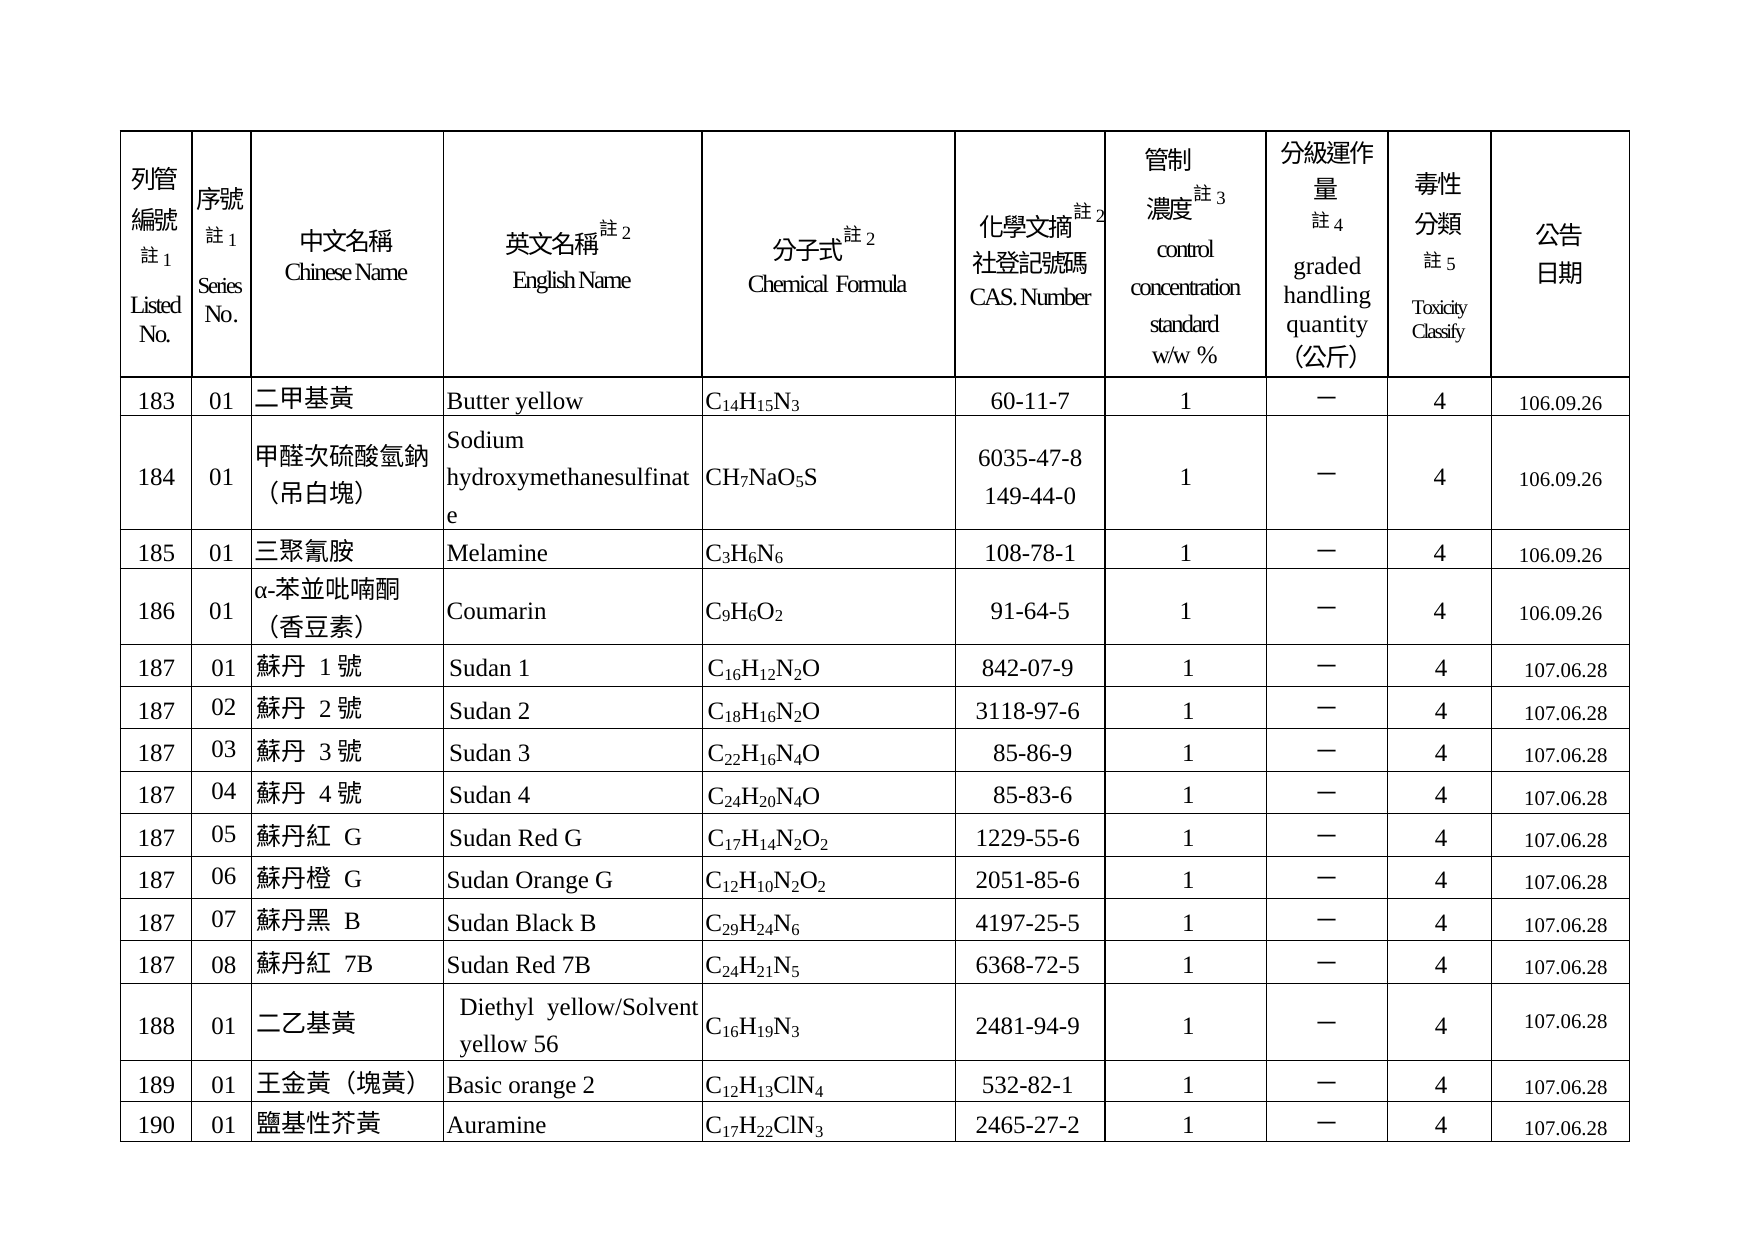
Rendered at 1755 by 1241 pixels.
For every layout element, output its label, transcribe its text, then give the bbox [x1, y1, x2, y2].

table_cell C29H24N6 [703, 899, 955, 940]
table_cell 4 [1388, 814, 1491, 856]
table_cell 189 [121, 1061, 191, 1101]
table_cell － [1267, 772, 1387, 813]
table_cell C22H16N4O [703, 729, 955, 771]
table_cell 187 [121, 729, 191, 771]
table_cell 4 [1388, 378, 1491, 415]
table_cell 106.09.26 [1492, 530, 1629, 567]
table_cell 106.09.26 [1492, 569, 1629, 643]
table_cell 4 [1388, 530, 1491, 567]
table_cell C18H16N2O [703, 687, 955, 728]
table_cell 183 [121, 378, 191, 415]
table_cell 蘇丹 4 號 [252, 772, 443, 813]
table_cell 06 [192, 857, 251, 898]
table_cell C17H14N2O2 [703, 814, 955, 856]
table_cell 2465-27-2 [956, 1102, 1104, 1141]
table_cell Sudan Black B [444, 899, 702, 940]
table_cell 4197-25-5 [956, 899, 1104, 940]
table_header 分級運作量 註4 graded handling quantity （公斤） [1267, 132, 1387, 376]
table_cell 187 [121, 814, 191, 856]
table_cell Diethyl yellow/Solvent yellow 56 [444, 984, 702, 1060]
table_cell 187 [121, 941, 191, 983]
table_cell 91-64-5 [956, 569, 1104, 643]
table_cell 08 [192, 941, 251, 983]
table_cell Melamine [444, 530, 702, 567]
table_cell － [1267, 1061, 1387, 1101]
table_header 序號 註1 Series No. [193, 132, 250, 376]
table_cell 01 [192, 416, 251, 528]
table_cell 4 [1388, 899, 1491, 940]
table_cell 4 [1388, 645, 1491, 686]
table_cell 107.06.28 [1492, 1061, 1629, 1101]
table_cell 187 [121, 772, 191, 813]
table_cell α-苯並吡喃酮（香豆素） [252, 569, 443, 643]
table_cell 三聚氰胺 [252, 530, 443, 567]
table_cell － [1267, 984, 1387, 1060]
table_cell 186 [121, 569, 191, 643]
table_cell CH7NaO5S [703, 416, 955, 528]
table_cell C16H19N3 [703, 984, 955, 1060]
table_cell － [1267, 378, 1387, 415]
table_cell 鹽基性芥黃 [252, 1102, 443, 1141]
table_cell Sudan 4 [444, 772, 702, 813]
table_cell Sudan Red G [444, 814, 702, 856]
table_header 管制 濃度註3 control concentration standard w/w % [1106, 132, 1265, 376]
table_cell Sudan 3 [444, 729, 702, 771]
table_cell 85-83-6 [956, 772, 1104, 813]
table_cell － [1267, 857, 1387, 898]
table_cell C3H6N6 [703, 530, 955, 567]
table_cell 蘇丹 3 號 [252, 729, 443, 771]
table_cell 190 [121, 1102, 191, 1141]
table_cell － [1267, 530, 1387, 567]
table_cell C12H10N2O2 [703, 857, 955, 898]
table_cell C16H12N2O [703, 645, 955, 686]
table_cell 蘇丹紅 G [252, 814, 443, 856]
table_cell 1 [1106, 984, 1266, 1060]
table_cell 07 [192, 899, 251, 940]
table_cell 01 [192, 530, 251, 567]
table_cell C17H22ClN3 [703, 1102, 955, 1141]
table_cell － [1267, 941, 1387, 983]
table_header 英文名稱註2 English Name [444, 132, 701, 376]
table_cell 107.06.28 [1492, 729, 1629, 771]
table_cell 王金黃（塊黃） [252, 1061, 443, 1101]
table_cell C24H21N5 [703, 941, 955, 983]
table_cell 4 [1388, 857, 1491, 898]
table_cell 107.06.28 [1492, 1102, 1629, 1141]
table_header 列管 編號 註1 Listed No. [121, 132, 191, 376]
table_cell 4 [1388, 1102, 1491, 1141]
table_cell 187 [121, 857, 191, 898]
table_cell － [1267, 569, 1387, 643]
table_cell 108-78-1 [956, 530, 1104, 567]
table_cell 184 [121, 416, 191, 528]
table_cell － [1267, 729, 1387, 771]
table_cell 1 [1106, 729, 1266, 771]
table_cell 1 [1106, 687, 1266, 728]
table_cell Butter yellow [444, 378, 702, 415]
table_cell 04 [192, 772, 251, 813]
table_header 公告 日期 [1492, 132, 1629, 376]
table_cell 107.06.28 [1492, 645, 1629, 686]
table_cell 85-86-9 [956, 729, 1104, 771]
table_cell 蘇丹 1 號 [252, 645, 443, 686]
table_cell 4 [1388, 729, 1491, 771]
table_cell 甲醛次硫酸氫鈉（吊白塊） [252, 416, 443, 528]
table_cell 1 [1106, 772, 1266, 813]
table_cell 蘇丹紅 7B [252, 941, 443, 983]
table_cell 187 [121, 645, 191, 686]
table_cell 01 [192, 1061, 251, 1101]
table_cell C14H15N3 [703, 378, 955, 415]
table_cell C12H13ClN4 [703, 1061, 955, 1101]
table_cell 01 [192, 645, 251, 686]
table_cell 106.09.26 [1492, 378, 1629, 415]
table_cell 1 [1106, 941, 1266, 983]
table_cell 1 [1106, 814, 1266, 856]
table_cell 185 [121, 530, 191, 567]
table_cell － [1267, 814, 1387, 856]
table_cell 107.06.28 [1492, 814, 1629, 856]
table_cell 107.06.28 [1492, 857, 1629, 898]
table_cell 1 [1106, 1061, 1266, 1101]
table_header 中文名稱 Chinese Name [252, 132, 443, 376]
table_cell Basic orange 2 [444, 1061, 702, 1101]
table_cell 6035-47-8 149-44-0 [956, 416, 1104, 528]
table_cell Auramine [444, 1102, 702, 1141]
table_header 化學文摘註2 社登記號碼 CAS. Number [956, 132, 1104, 376]
table_cell 106.09.26 [1492, 416, 1629, 528]
table_cell － [1267, 645, 1387, 686]
table_cell 01 [192, 984, 251, 1060]
table_cell 2051-85-6 [956, 857, 1104, 898]
table_cell 532-82-1 [956, 1061, 1104, 1101]
table_cell Coumarin [444, 569, 702, 643]
table_cell Sodium hydroxymethanesulfinate [444, 416, 702, 528]
table_cell 1 [1106, 569, 1266, 643]
table_cell 1 [1106, 416, 1266, 528]
table_cell 107.06.28 [1492, 687, 1629, 728]
table_cell 二乙基黃 [252, 984, 443, 1060]
table_cell 4 [1388, 941, 1491, 983]
table_cell － [1267, 416, 1387, 528]
table_cell 107.06.28 [1492, 899, 1629, 940]
table_cell 4 [1388, 772, 1491, 813]
table_cell 1 [1106, 857, 1266, 898]
table_cell 4 [1388, 569, 1491, 643]
table_cell 蘇丹 2 號 [252, 687, 443, 728]
table_cell 6368-72-5 [956, 941, 1104, 983]
table_cell 1 [1106, 899, 1266, 940]
table_cell 1 [1106, 378, 1266, 415]
table_cell Sudan Red 7B [444, 941, 702, 983]
table_cell 4 [1388, 416, 1491, 528]
table_cell 60-11-7 [956, 378, 1104, 415]
table_header 毒性 分類 註5 Toxicity Classify [1389, 132, 1490, 376]
table_cell 1 [1106, 530, 1266, 567]
table_cell － [1267, 687, 1387, 728]
table_cell 4 [1388, 1061, 1491, 1101]
table_cell 3118-97-6 [956, 687, 1104, 728]
table_cell 187 [121, 899, 191, 940]
table_cell 1229-55-6 [956, 814, 1104, 856]
table_cell － [1267, 1102, 1387, 1141]
table_cell 2481-94-9 [956, 984, 1104, 1060]
table_cell 01 [192, 378, 251, 415]
table_cell 1 [1106, 1102, 1266, 1141]
table_cell 107.06.28 [1492, 984, 1629, 1060]
table_cell 蘇丹黑 B [252, 899, 443, 940]
table_cell 107.06.28 [1492, 772, 1629, 813]
table_cell 187 [121, 687, 191, 728]
table_cell Sudan 2 [444, 687, 702, 728]
table_cell 4 [1388, 687, 1491, 728]
table_cell Sudan Orange G [444, 857, 702, 898]
table_cell 1 [1106, 645, 1266, 686]
table_cell － [1267, 899, 1387, 940]
table_header 分子式註2 Chemical Formula [703, 132, 954, 376]
table_cell 188 [121, 984, 191, 1060]
table_cell 01 [192, 569, 251, 643]
table_cell 二甲基黃 [252, 378, 443, 415]
table_cell 05 [192, 814, 251, 856]
table_cell 03 [192, 729, 251, 771]
table_cell 107.06.28 [1492, 941, 1629, 983]
table_cell 842-07-9 [956, 645, 1104, 686]
table_cell Sudan 1 [444, 645, 702, 686]
table_cell C24H20N4O [703, 772, 955, 813]
table_cell 01 [192, 1102, 251, 1141]
table_cell C9H6O2 [703, 569, 955, 643]
table_cell 02 [192, 687, 251, 728]
table_cell 4 [1388, 984, 1491, 1060]
table_cell 蘇丹橙 G [252, 857, 443, 898]
